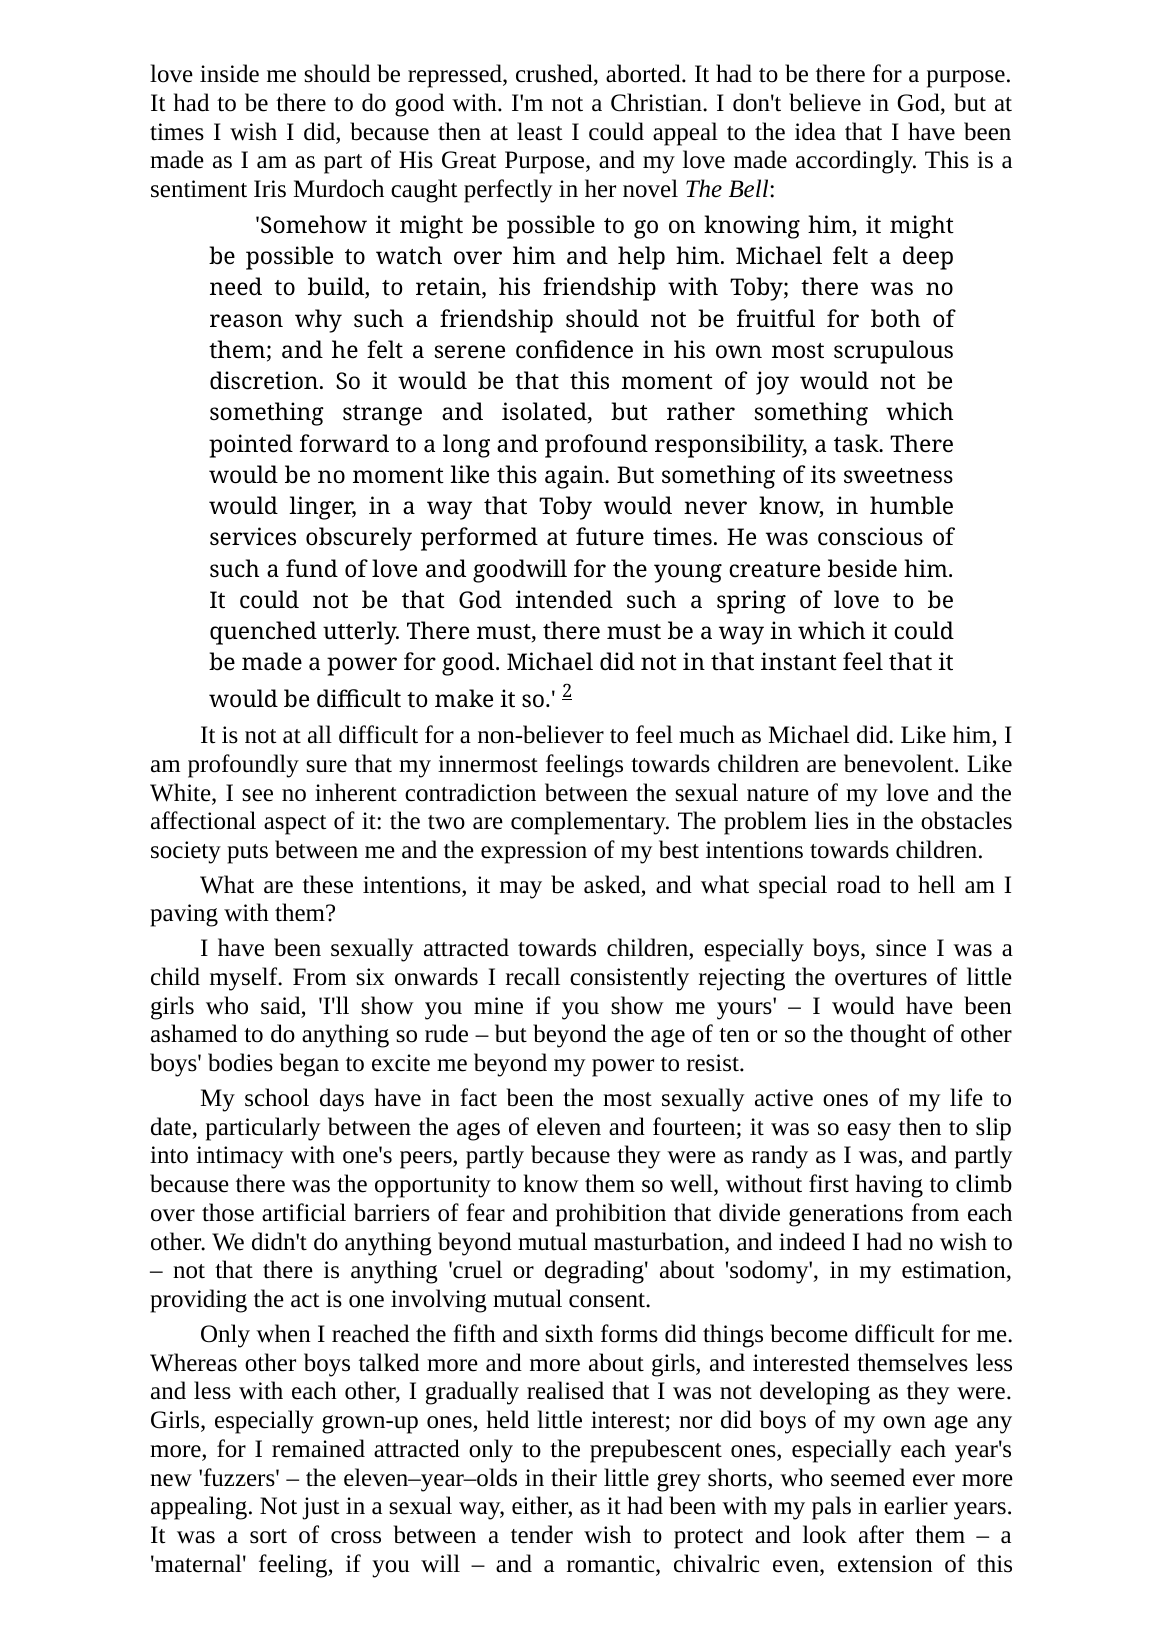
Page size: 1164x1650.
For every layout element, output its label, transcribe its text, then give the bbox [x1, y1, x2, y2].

text 'Somehow it might be possible to go on knowing him, it might be possible to watch over him and help him. Michael felt a deep need to build, to retain, his friendship with Toby; there was no reason why such a friendship should not be fruitful for both of them; and he felt a serene confidence in his own most scrupulous discretion. So it would be that this moment of joy would not be something strange and isolated, but rather something which pointed forward to a long and profound responsibility, a task. There would be no moment like this again. But something of its sweetness would linger, in a way that Toby would never know, in humble services obscurely performed at future times. He was conscious of such a fund of love and goodwill for the young creature beside him. It could not be that God intended such a spring of love to be quenched utterly. There must, there must be a way in which it could be made a power for good. Michael did not in that instant feel that it would be difficult to make it so.' 2 [209, 209, 955, 714]
text I have been sexually attracted towards children, especially boys, since I was a child myself. From six onwards I recall consistently rejecting the overtures of little girls who said, 'I'll show you mine if you show me yours' – I would have been ashamed to do anything so rude – but beyond the age of ten or so the thought of other boys' bodies began to excite me beyond my power to resist. [150, 933, 1014, 1077]
text What are these intentions, it may be asked, and what special road to hell am I paving with them? [150, 870, 1014, 927]
text love inside me should be repressed, crushed, aborted. It had to be there for a purpose. It had to be there to do good with. I'm not a Christian. I don't believe in God, but at times I wish I did, because then at least I could appeal to the idea that I have been made as I am as part of His Great Purpose, and my love made accordingly. This is a sentiment Iris Murdoch caught perfectly in her novel The Bell: [150, 59, 1014, 203]
text It is not at all difficult for a non-believer to feel much as Michael did. Like him, I am profoundly sure that my innermost feelings towards children are benevolent. Like White, I see no inherent contradiction between the sexual nature of my love and the affectional aspect of it: the two are complementary. The problem lies in the obstacles society puts between me and the expression of my best intentions towards children. [150, 720, 1014, 864]
text Only when I reached the fifth and sixth forms did things become difficult for me. Whereas other boys talked more and more about girls, and interested themselves less and less with each other, I gradually realised that I was not developing as they were. Girls, especially grown-up ones, held little interest; nor did boys of my own age any more, for I remained attracted only to the prepubescent ones, especially each year's new 'fuzzers' – the eleven–year–olds in their little grey shorts, who seemed ever more appealing. Not just in a sexual way, either, as it had been with my pals in earlier years. It was a sort of cross between a tender wish to protect and look after them – a 'maternal' feeling, if you will – and a romantic, chivalric even, extension of this [150, 1319, 1014, 1578]
text My school days have in fact been the most sexually active ones of my life to date, particularly between the ages of eleven and fourteen; it was so easy then to slip into intimacy with one's peers, partly because they were as randy as I was, and partly because there was the opportunity to know them so well, without first having to climb over those artificial barriers of fear and prohibition that divide generations from each other. We didn't do anything beyond mutual masturbation, and indeed I had no wish to – not that there is anything 'cruel or degrading' about 'sodomy', in my estimation, providing the act is one involving mutual consent. [150, 1083, 1014, 1313]
